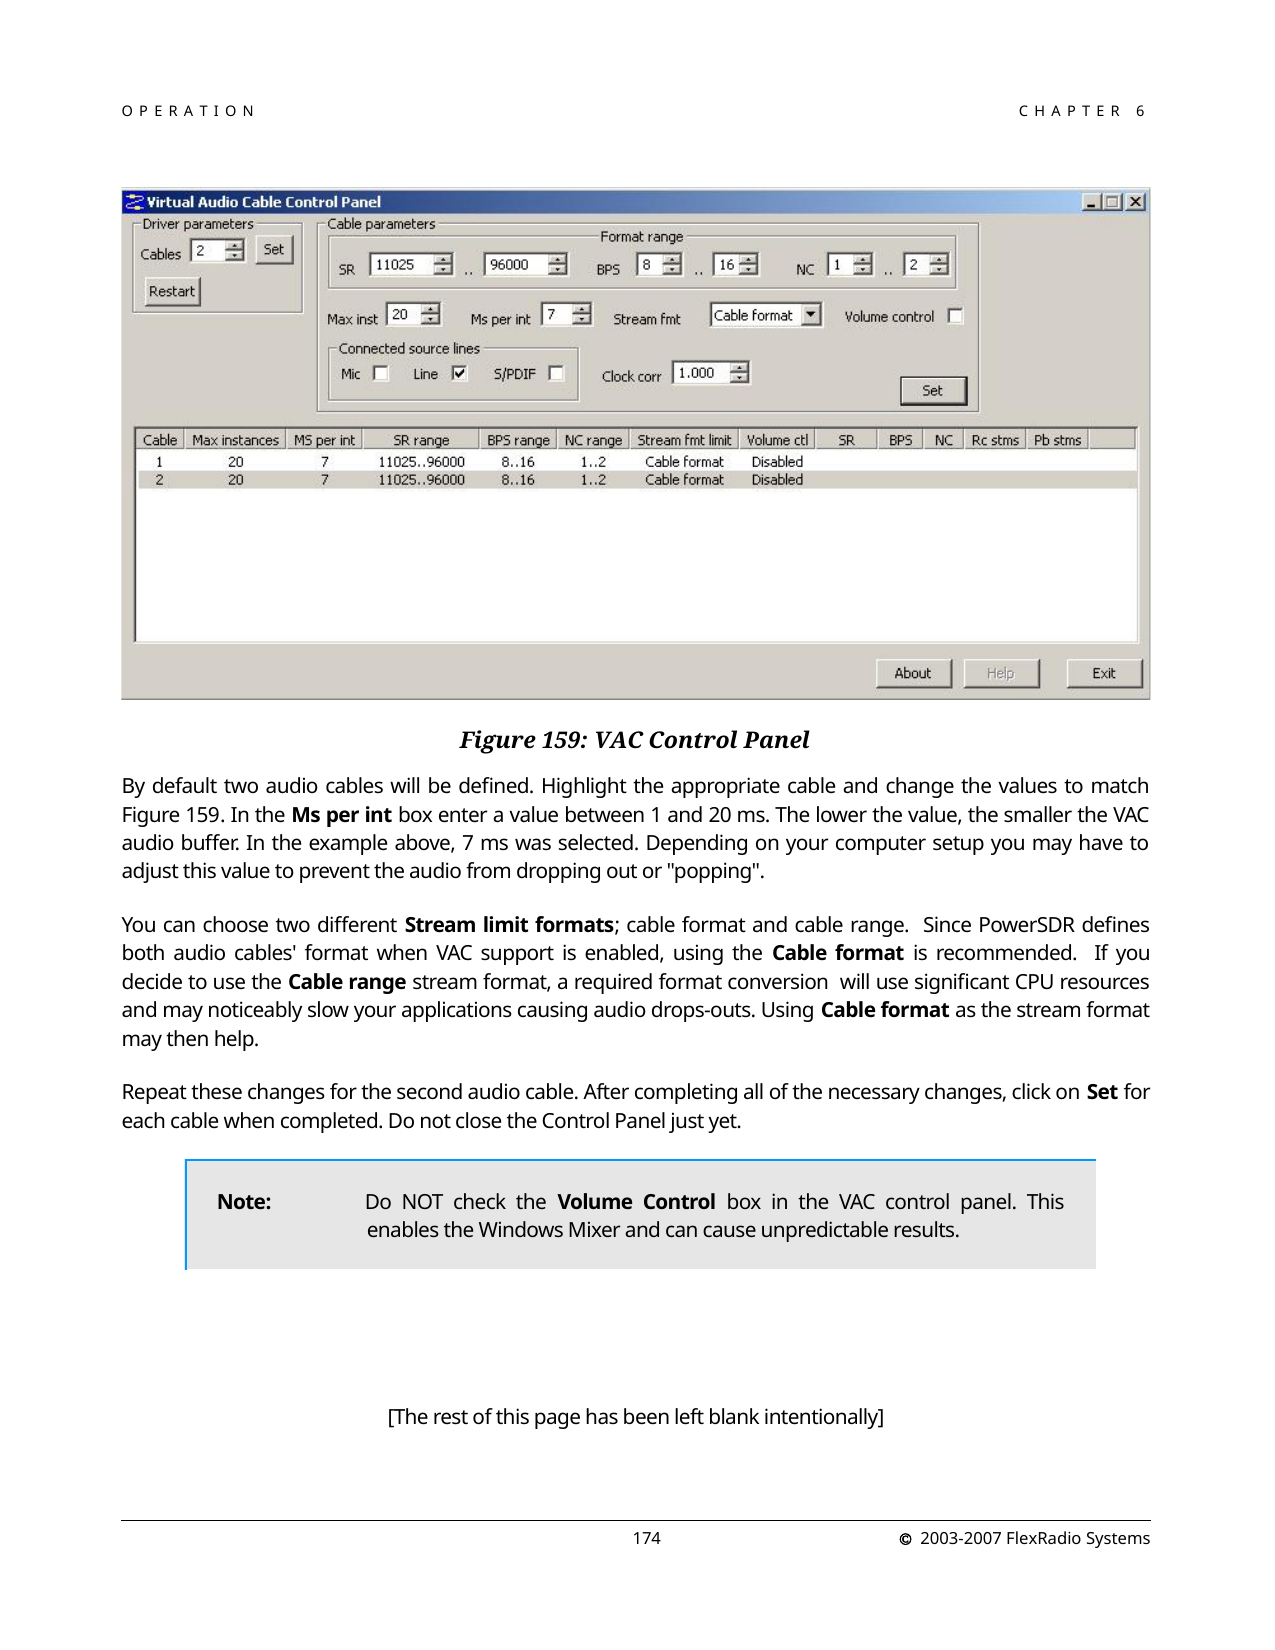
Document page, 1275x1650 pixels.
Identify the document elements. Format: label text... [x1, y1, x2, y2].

text [The rest of this page has been left blank intentionally] [121, 1402, 1151, 1431]
text Note: Do NOT check the Volume Control box in the VAC control panel. This enables the Windows Mixer and can cause unpredictable results. [187, 1161, 1096, 1269]
picture [121, 187, 1151, 700]
text Figure 159: VAC Control Panel [121, 724, 1151, 756]
text By default two audio cables will be defined. Highlight the appropriate cable and change the values to match Figure 159. In the Ms per int box enter a value between 1 and 20 ms. The lower the value, the smaller the VAC audio buffer. In the example above, 7 ms was selected. Depending on your computer setup you may have to adjust this value to prevent the audio from dropping out or "popping". [121, 771, 1151, 885]
text Repeat these changes for the second audio cable. After completing all of the necessary changes, click on Set for each cable when completed. Do not close the Control Panel just yet. [121, 1077, 1151, 1134]
text You can choose two different Stream limit formats; cable format and cable range. Since PowerSDR defines both audio cables' format when VAC support is enabled, using the Cable format is recommended. If you decide to use the Cable range stream format, a required format conversion will use significant CPU resources and may noticeably slow your applications causing audio drops-outs. Using Cable format as the stream format may then help. [121, 910, 1151, 1052]
